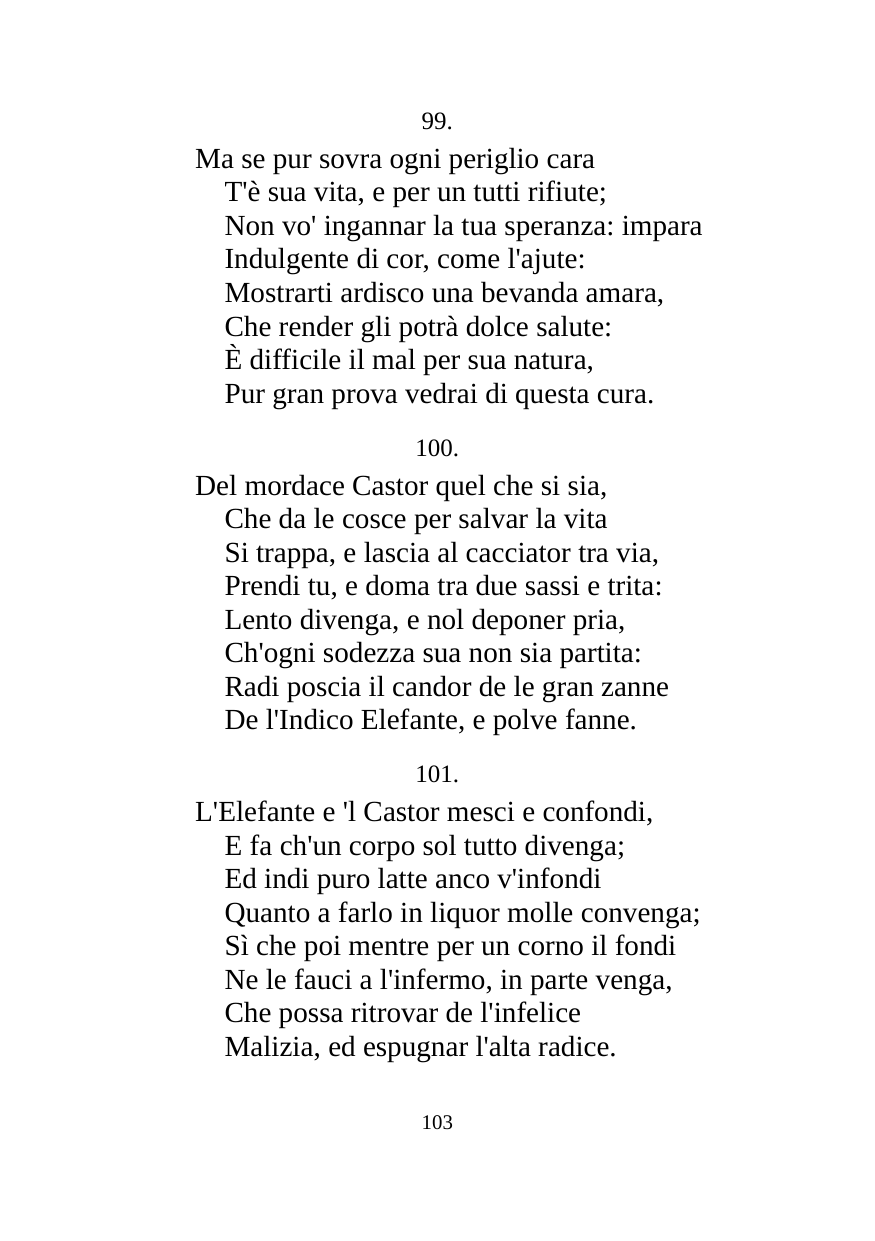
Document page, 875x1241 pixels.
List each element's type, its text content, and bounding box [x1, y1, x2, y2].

text Ch'ogni sodezza sua non sia partita: [224, 635, 768, 669]
text L'Elefante e 'l Castor mesci e confondi, [195, 794, 768, 828]
text 100. [106, 433, 768, 462]
text 99. [106, 106, 768, 135]
text De l'Indico Elefante, e polve fanne. [224, 702, 768, 736]
text 101. [106, 759, 768, 788]
text Ma se pur sovra ogni periglio cara [195, 141, 768, 174]
text Non vo' ingannar la tua speranza: impara [224, 208, 768, 242]
text Prendi tu, e doma tra due sassi e trita: [224, 568, 768, 602]
text Radi poscia il candor de le gran zanne [224, 669, 768, 702]
text Lento divenga, e nol deponer pria, [224, 602, 768, 635]
text Ed indi puro latte anco v'infondi [224, 861, 768, 895]
text Sì che poi mentre per un corno il fondi [224, 928, 768, 962]
text È difficile il mal per sua natura, [224, 342, 768, 376]
text Mostrarti ardisco una bevanda amara, [224, 275, 768, 309]
text Indulgente di cor, come l'ajute: [224, 242, 768, 275]
text Che possa ritrovar de l'infelice [224, 996, 768, 1029]
text Malizia, ed espugnar l'alta radice. [224, 1029, 768, 1063]
text Quanto a farlo in liquor molle convenga; [224, 895, 768, 928]
text E fa ch'un corpo sol tutto divenga; [224, 828, 768, 861]
text Si trappa, e lascia al cacciator tra via, [224, 535, 768, 568]
text Del mordace Castor quel che si sia, [195, 468, 768, 501]
text Pur gran prova vedrai di questa cura. [224, 376, 768, 409]
text Che render gli potrà dolce salute: [224, 309, 768, 342]
text Che da le cosce per salvar la vita [224, 501, 768, 535]
text Ne le fauci a l'infermo, in parte venga, [224, 962, 768, 996]
text T'è sua vita, e per un tutti rifiute; [224, 174, 768, 208]
